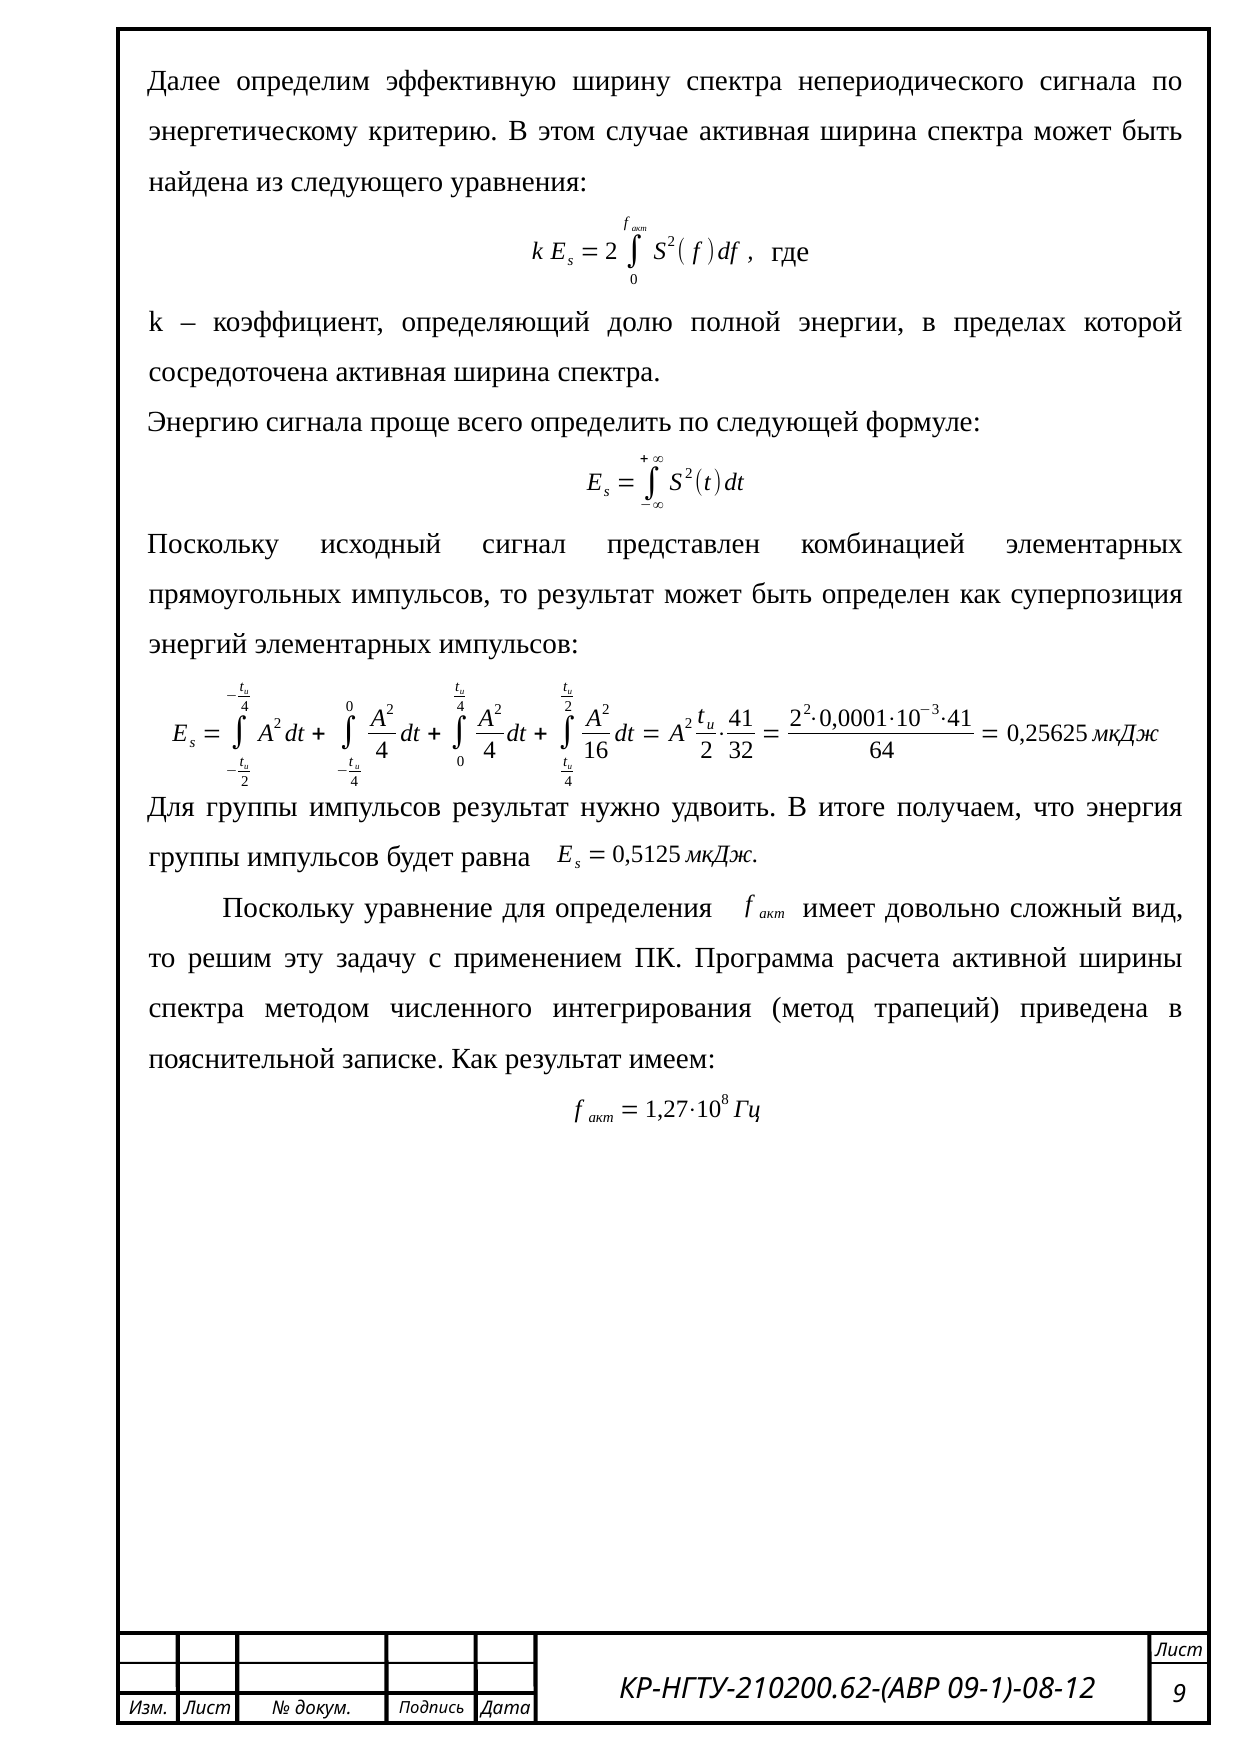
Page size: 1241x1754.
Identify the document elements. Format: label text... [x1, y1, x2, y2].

text Энергию сигнала проще всего определить по следующей формуле: [147, 404, 1183, 438]
text Для группы импульсов результат нужно удвоить. В итоге получаем, что энергия группы импульсов будет равна [147, 789, 1183, 873]
text где [147, 214, 1183, 287]
text k – коэффициент, определяющий долю полной энергии, в пределах которой сосредоточена активная ширина спектра. [147, 304, 1183, 387]
text Поскольку уравнение для определения имеет довольно сложный вид, то решим эту задачу с применением ПК. Программа расчета активной ширины спектра методом численного интегрирования (метод трапеций) приведена в пояснительной записке. Как результат имеем: [147, 890, 1183, 1074]
text Далее определим эффективную ширину спектра непериодического сигнала по энергетическому критерию. В этом случае активная ширина спектра может быть найдена из следующего уравнения: [147, 63, 1183, 197]
text Поскольку исходный сигнал представлен комбинацией элементарных прямоугольных импульсов, то результат может быть определен как суперпозиция энергий элементарных импульсов: [147, 526, 1183, 660]
